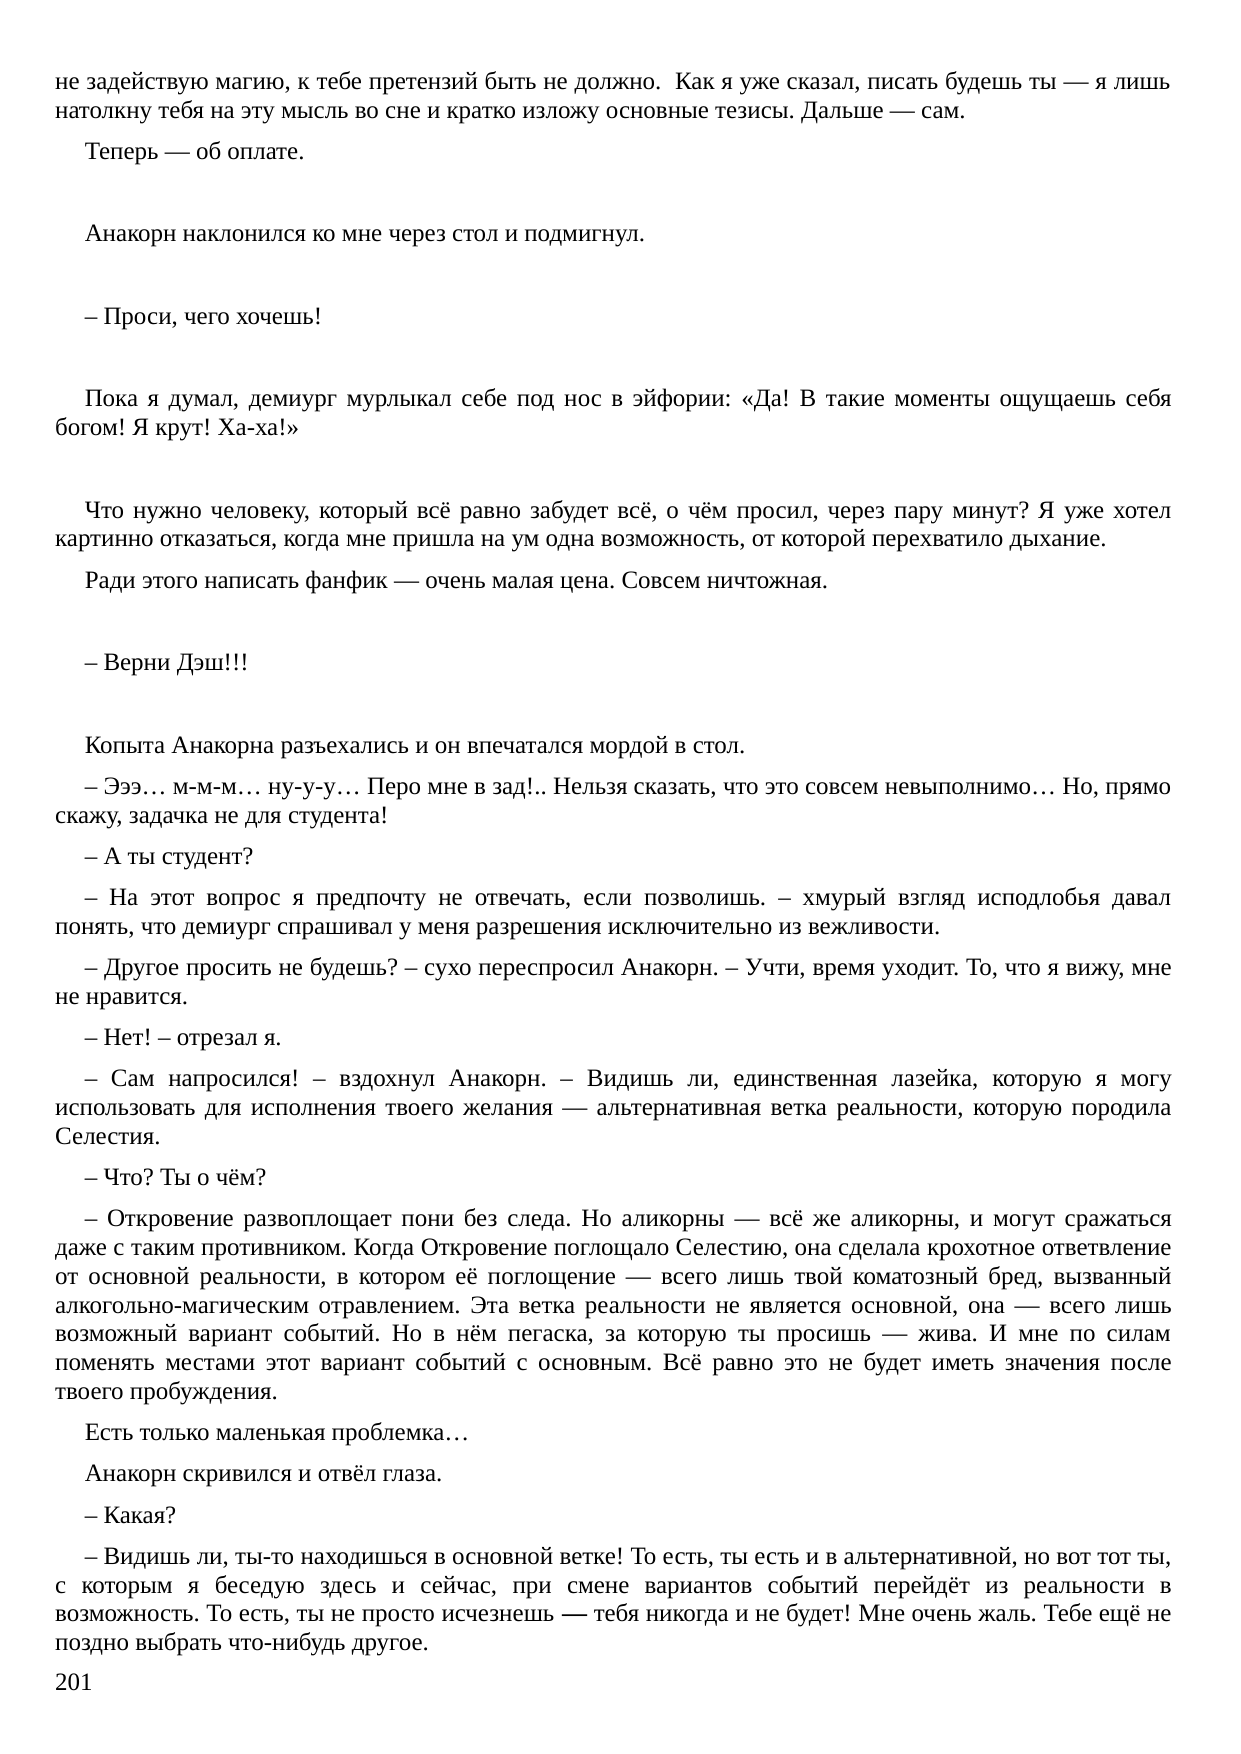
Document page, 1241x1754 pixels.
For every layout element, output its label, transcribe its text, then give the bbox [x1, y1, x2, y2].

text – Видишь ли, ты-то находишься в основной ветке! То есть, ты есть и в альтернативной, но вот тот ты, с которым я беседую здесь и сейчас, при смене вариантов событий перейдёт из реальности в возможность. То есть, ты не просто исчезнешь — тебя никогда и не будет! Мне очень жаль. Тебе ещё не поздно выбрать что-нибудь другое. [55, 1541, 1173, 1656]
text Есть только маленькая проблемка… [55, 1417, 1173, 1446]
text – Сам напросился! – вздохнул Анакорн. – Видишь ли, единственная лазейка, которую я могу использовать для исполнения твоего желания — альтернативная ветка реальности, которую породила Селестия. [55, 1063, 1173, 1150]
text – Какая? [55, 1500, 1173, 1528]
text – Проси, чего хочешь! [55, 301, 1173, 330]
text Что нужно человеку, который всё равно забудет всё, о чём просил, через пару минут? Я уже хотел картинно отказаться, когда мне пришла на ум одна возможность, от которой перехватило дыхание. [55, 495, 1173, 552]
text Пока я думал, демиург мурлыкал себе под нос в эйфории: «Да! В такие моменты ощущаешь себя богом! Я крут! Ха-ха!» [55, 383, 1173, 441]
text – Другое просить не будешь? – сухо переспросил Анакорн. – Учти, время уходит. То, что я вижу, мне не нравится. [55, 952, 1173, 1010]
text – Что? Ты о чём? [55, 1162, 1173, 1191]
text Анакорн скривился и отвёл глаза. [55, 1458, 1173, 1487]
text не задействую магию, к тебе претензий быть не должно. Как я уже сказал, писать будешь ты — я лишь натолкну тебя на эту мысль во сне и кратко изложу основные тезисы. Дальше — сам. [55, 66, 1173, 123]
text Копыта Анакорна разъехались и он впечатался мордой в стол. [55, 730, 1173, 758]
text Анакорн наклонился ко мне через стол и подмигнул. [55, 218, 1173, 247]
text Ради этого написать фанфик — очень малая цена. Совсем ничтожная. [55, 565, 1173, 593]
text – Откровение развоплощает пони без следа. Но аликорны — всё же аликорны, и могут сражаться даже с таким противником. Когда Откровение поглощало Селестию, она сделала крохотное ответвление от основной реальности, в котором её поглощение — всего лишь твой коматозный бред, вызванный алкогольно-магическим отравлением. Эта ветка реальности не является основной, она — всего лишь возможный вариант событий. Но в нём пегаска, за которую ты просишь — жива. И мне по силам поменять местами этот вариант событий с основным. Всё равно это не будет иметь значения после твоего пробуждения. [55, 1203, 1173, 1405]
text Теперь — об оплате. [55, 136, 1173, 165]
text – Нет! – отрезал я. [55, 1022, 1173, 1051]
text – А ты студент? [55, 841, 1173, 870]
text – На этот вопрос я предпочту не отвечать, если позволишь. – хмурый взгляд исподлобья давал понять, что демиург спрашивал у меня разрешения исключительно из вежливости. [55, 882, 1173, 940]
text – Эээ… м-м-м… ну-у-у… Перо мне в зад!.. Нельзя сказать, что это совсем невыполнимо… Но, прямо скажу, задачка не для студента! [55, 771, 1173, 828]
text – Верни Дэш!!! [55, 647, 1173, 676]
